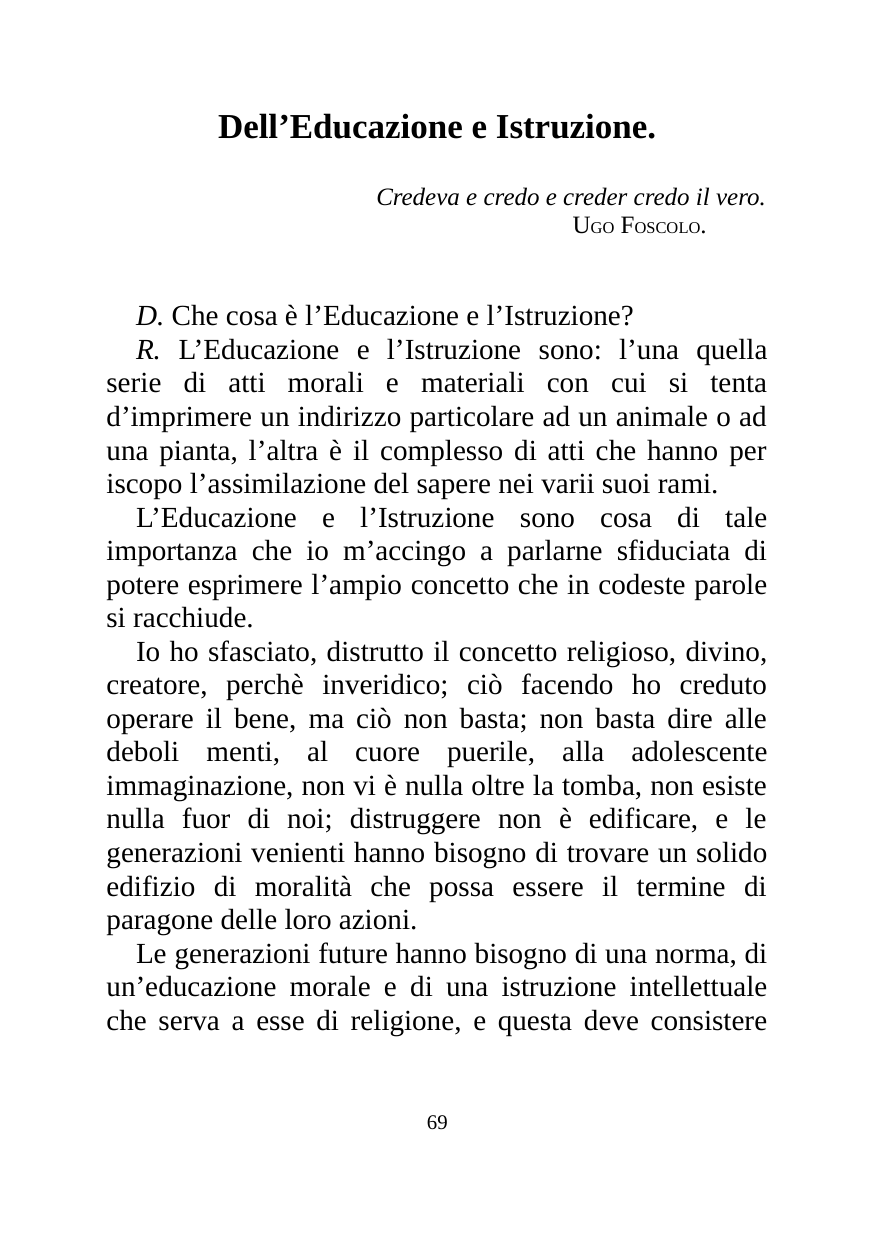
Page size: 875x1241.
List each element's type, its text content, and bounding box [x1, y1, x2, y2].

text L’Educazione e l’Istruzione sono cosa di tale importanza che io m’accingo a parlarne sfiduciata di potere esprimere l’ampio concetto che in codeste parole si racchiude. [106, 500, 768, 634]
text Le generazioni future hanno bisogno di una norma, di un’educazione morale e di una istruzione intellettuale che serva a esse di religione, e questa deve consistere [106, 936, 768, 1036]
text R. L’Educazione e l’Istruzione sono: l’una quella serie di atti morali e materiali con cui si tenta d’imprimere un indirizzo particolare ad un animale o ad una pianta, l’altra è il complesso di atti che hanno per iscopo l’assimilazione del sapere nei varii suoi rami. [106, 332, 768, 500]
text Credeva e credo e creder credo il vero. [106, 182, 768, 211]
subtitle Dell’Educazione e Istruzione. [106, 106, 768, 146]
text Io ho sfasciato, distrutto il concetto religioso, divino, creatore, perchè inveridico; ciò facendo ho creduto operare il bene, ma ciò non basta; non basta dire alle deboli menti, al cuore puerile, alla adolescente immaginazione, non vi è nulla oltre la tomba, non esiste nulla fuor di noi; distruggere non è edificare, e le generazioni venienti hanno bisogno di trovare un solido edifizio di moralità che possa essere il termine di paragone delle loro azioni. [106, 634, 768, 936]
text Ugo Foscolo. [106, 211, 706, 239]
text D. Che cosa è l’Educazione e l’Istruzione? [106, 298, 768, 332]
